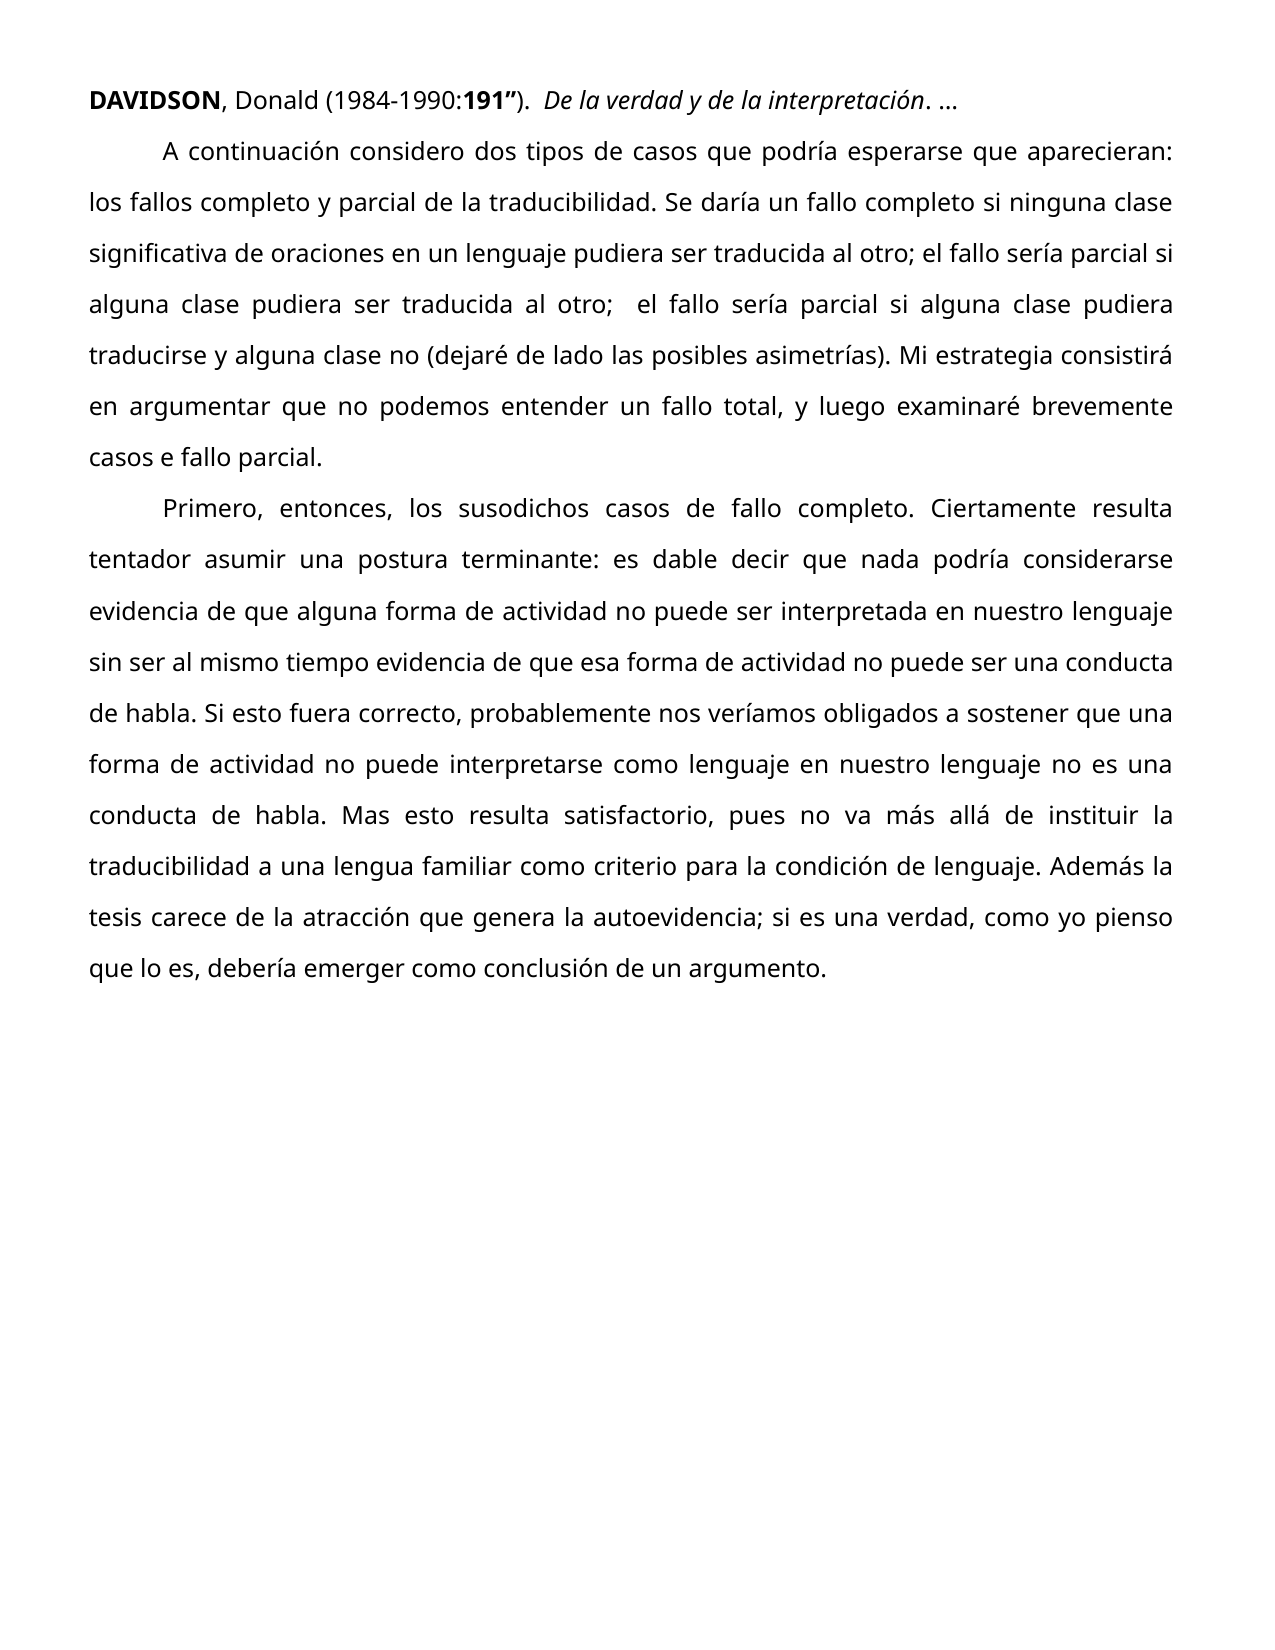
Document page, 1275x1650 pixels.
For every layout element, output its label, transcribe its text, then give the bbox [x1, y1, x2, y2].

text DAVIDSON, Donald (1984-1990:191’’). De la verdad y de la interpretación. … [88, 83, 1174, 117]
text A continuación considero dos tipos de casos que podría esperarse que aparecieran: los fallos completo y parcial de la traducibilidad. Se daría un fallo completo si ninguna clase significativa de oraciones en un lenguaje pudiera ser traducida al otro; el fallo sería parcial si alguna clase pudiera ser traducida al otro; el fallo sería parcial si alguna clase pudiera traducirse y alguna clase no (dejaré de lado las posibles asimetrías). Mi estrategia consistirá en argumentar que no podemos entender un fallo total, y luego examinaré brevemente casos e fallo parcial. [88, 134, 1174, 474]
text Primero, entonces, los susodichos casos de fallo completo. Ciertamente resulta tentador asumir una postura terminante: es dable decir que nada podría considerarse evidencia de que alguna forma de actividad no puede ser interpretada en nuestro lenguaje sin ser al mismo tiempo evidencia de que esa forma de actividad no puede ser una conducta de habla. Si esto fuera correcto, probablemente nos veríamos obligados a sostener que una forma de actividad no puede interpretarse como lenguaje en nuestro lenguaje no es una conducta de habla. Mas esto resulta satisfactorio, pues no va más allá de instituir la traducibilidad a una lengua familiar como criterio para la condición de lenguaje. Además la tesis carece de la atracción que genera la autoevidencia; si es una verdad, como yo pienso que lo es, debería emerger como conclusión de un argumento. [88, 491, 1174, 984]
